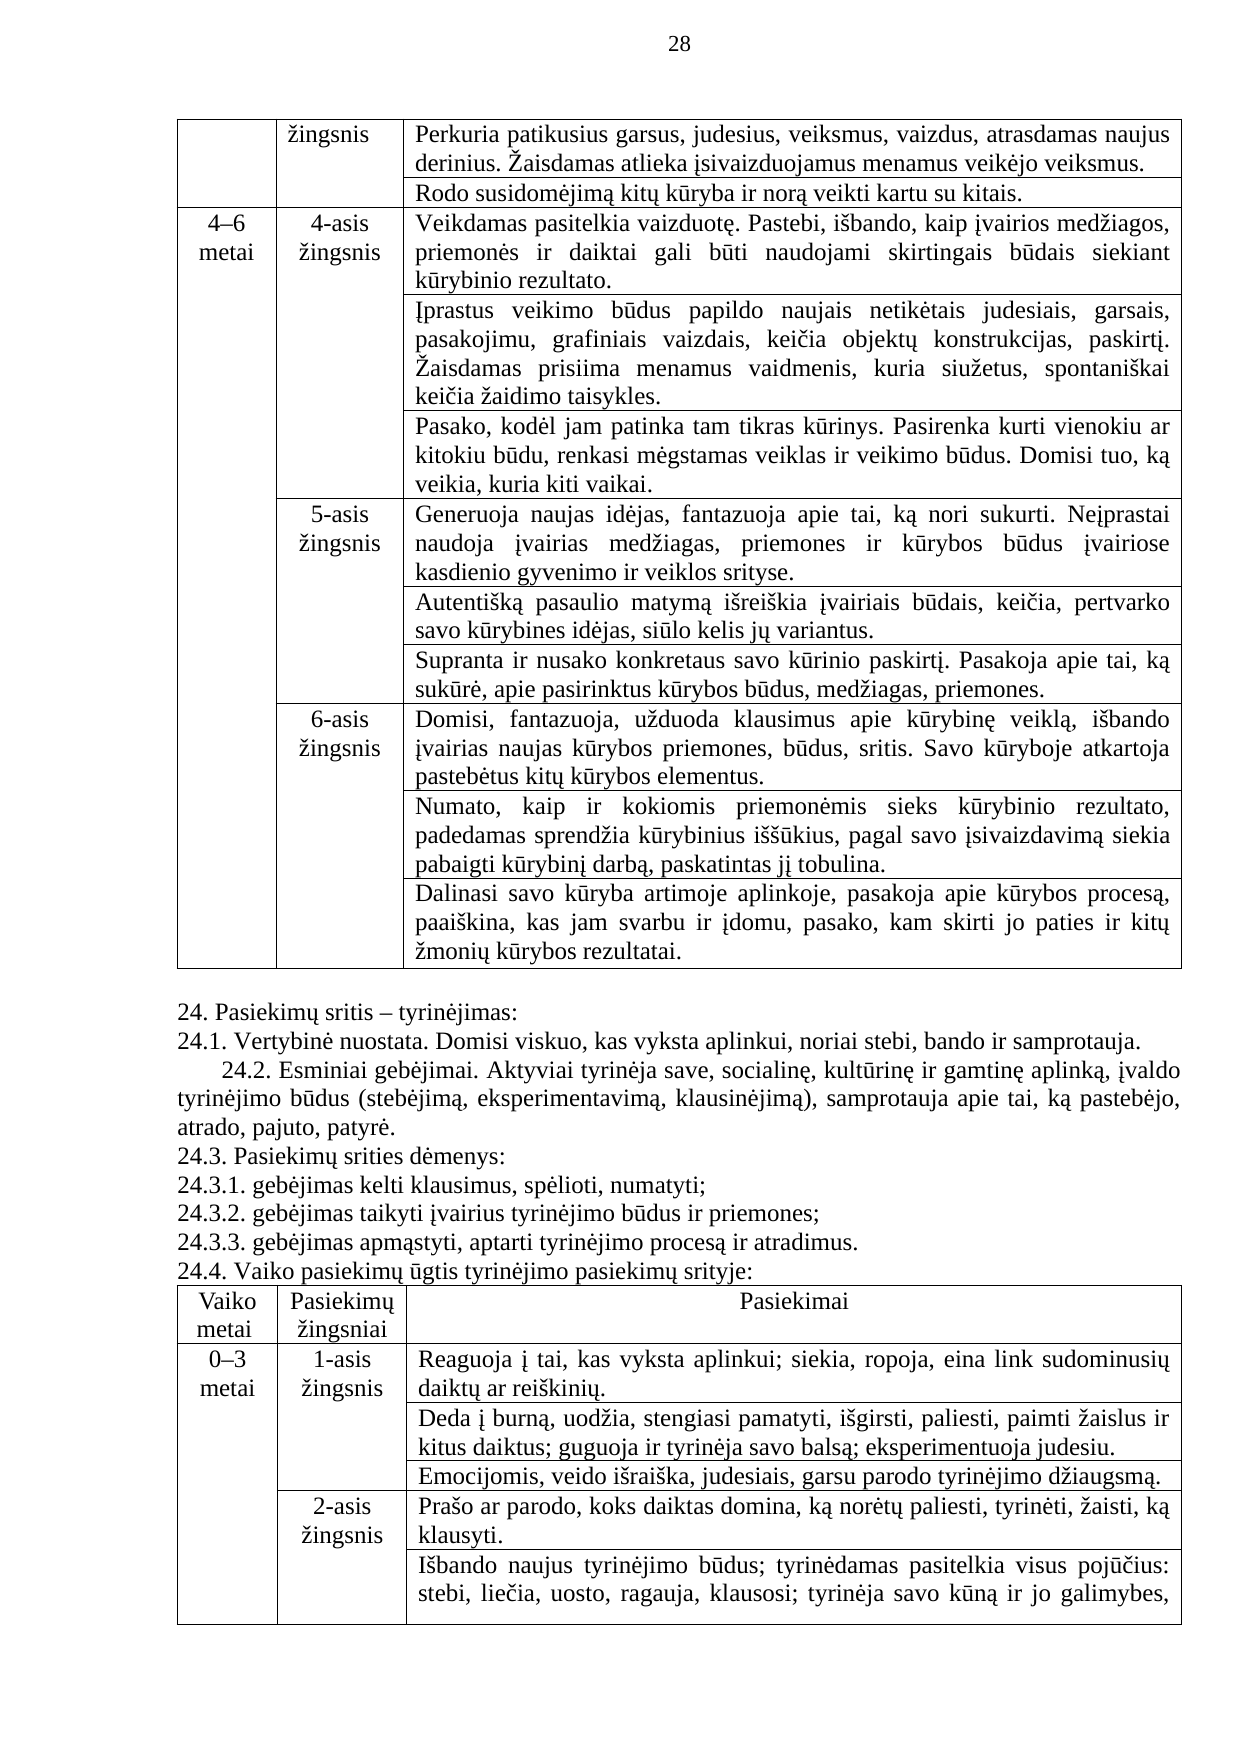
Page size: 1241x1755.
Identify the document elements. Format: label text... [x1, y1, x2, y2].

text 24.3.1. gebėjimas kelti klausimus, spėlioti, numatyti; [177, 1170, 1182, 1198]
table_cell Numato, kaip ir kokiomis priemonėmis sieks kūrybinio rezultato, padedamas sprendžia kūrybinius iššūkius, pagal savo įsivaizdavimą siekia pabaigti kūrybinį darbą, paskatintas jį tobulina. [404, 791, 1181, 877]
table_cell Reaguoja į tai, kas vyksta aplinkui; siekia, ropoja, eina link sudominusių daiktų ar reiškinių. [407, 1344, 1181, 1402]
table_header Pasiekimų žingsniai [278, 1286, 406, 1343]
table_cell Įprastus veikimo būdus papildo naujais netikėtais judesiais, garsais, pasakojimu, grafiniais vaizdais, keičia objektų konstrukcijas, paskirtį. Žaisdamas prisiima menamus vaidmenis, kuria siužetus, spontaniškai keičia žaidimo taisykles. [404, 295, 1181, 410]
text 24.2. Esminiai gebėjimai. Aktyviai tyrinėja save, socialinę, kultūrinę ir gamtinę aplinką, įvaldo tyrinėjimo būdus (stebėjimą, eksperimentavimą, klausinėjimą), samprotauja apie tai, ką pastebėjo, atrado, pajuto, patyrė. [177, 1055, 1182, 1141]
table_cell Perkuria patikusius garsus, judesius, veiksmus, vaizdus, atrasdamas naujus derinius. Žaisdamas atlieka įsivaizduojamus menamus veikėjo veiksmus. [404, 120, 1181, 177]
text 24. Pasiekimų sritis – tyrinėjimas: [177, 997, 1182, 1026]
table_cell Rodo susidomėjimą kitų kūryba ir norą veikti kartu su kitais. [404, 178, 1181, 207]
table_cell Supranta ir nusako konkretaus savo kūrinio paskirtį. Pasakoja apie tai, ką sukūrė, apie pasirinktus kūrybos būdus, medžiagas, priemones. [404, 645, 1181, 703]
table_cell [178, 120, 276, 207]
text 24.3.2. gebėjimas taikyti įvairius tyrinėjimo būdus ir priemones; [177, 1198, 1182, 1227]
table_cell 1-asis žingsnis [278, 1344, 406, 1490]
table_cell Dalinasi savo kūryba artimoje aplinkoje, pasakoja apie kūrybos procesą, paaiškina, kas jam svarbu ir įdomu, pasako, kam skirti jo paties ir kitų žmonių kūrybos rezultatai. [404, 879, 1181, 967]
text 24.1. Vertybinė nuostata. Domisi viskuo, kas vyksta aplinkui, noriai stebi, bando ir samprotauja. [177, 1026, 1182, 1055]
table_cell Domisi, fantazuoja, užduoda klausimus apie kūrybinę veiklą, išbando įvairias naujas kūrybos priemones, būdus, sritis. Savo kūryboje atkartoja pastebėtus kitų kūrybos elementus. [404, 704, 1181, 790]
table_cell 6-asis žingsnis [277, 704, 403, 967]
table_cell Emocijomis, veido išraiška, judesiais, garsu parodo tyrinėjimo džiaugsmą. [407, 1461, 1181, 1490]
table_cell Veikdamas pasitelkia vaizduotę. Pastebi, išbando, kaip įvairios medžiagos, priemonės ir daiktai gali būti naudojami skirtingais būdais siekiant kūrybinio rezultato. [404, 208, 1181, 294]
table_cell Pasako, kodėl jam patinka tam tikras kūrinys. Pasirenka kurti vienokiu ar kitokiu būdu, renkasi mėgstamas veiklas ir veikimo būdus. Domisi tuo, ką veikia, kuria kiti vaikai. [404, 411, 1181, 498]
table_header Vaiko metai [178, 1286, 277, 1343]
table_cell 4-asis žingsnis [277, 208, 403, 498]
table_cell Deda į burną, uodžia, stengiasi pamatyti, išgirsti, paliesti, paimti žaislus ir kitus daiktus; guguoja ir tyrinėja savo balsą; eksperimentuoja judesiu. [407, 1403, 1181, 1460]
table_cell Autentišką pasaulio matymą išreiškia įvairiais būdais, keičia, pertvarko savo kūrybines idėjas, siūlo kelis jų variantus. [404, 587, 1181, 644]
text 24.3. Pasiekimų srities dėmenys: [177, 1141, 1182, 1170]
table_cell 2-asis žingsnis [278, 1491, 406, 1624]
table_cell Generuoja naujas idėjas, fantazuoja apie tai, ką nori sukurti. Neįprastai naudoja įvairias medžiagas, priemones ir kūrybos būdus įvairiose kasdienio gyvenimo ir veiklos srityse. [404, 499, 1181, 586]
table_header Pasiekimai [407, 1286, 1181, 1343]
text 24.4. Vaiko pasiekimų ūgtis tyrinėjimo pasiekimų srityje: [177, 1256, 1182, 1285]
table_cell 0–3 metai [178, 1344, 277, 1624]
table_cell Išbando naujus tyrinėjimo būdus; tyrinėdamas pasitelkia visus pojūčius: stebi, liečia, uosto, ragauja, klausosi; tyrinėja savo kūną ir jo galimybes, [407, 1550, 1181, 1624]
table_cell žingsnis [277, 120, 403, 207]
table_cell Prašo ar parodo, koks daiktas domina, ką norėtų paliesti, tyrinėti, žaisti, ką klausyti. [407, 1491, 1181, 1549]
table_cell 5-asis žingsnis [277, 499, 403, 703]
text 24.3.3. gebėjimas apmąstyti, aptarti tyrinėjimo procesą ir atradimus. [177, 1227, 1182, 1256]
table_cell 4–6 metai [178, 208, 276, 967]
